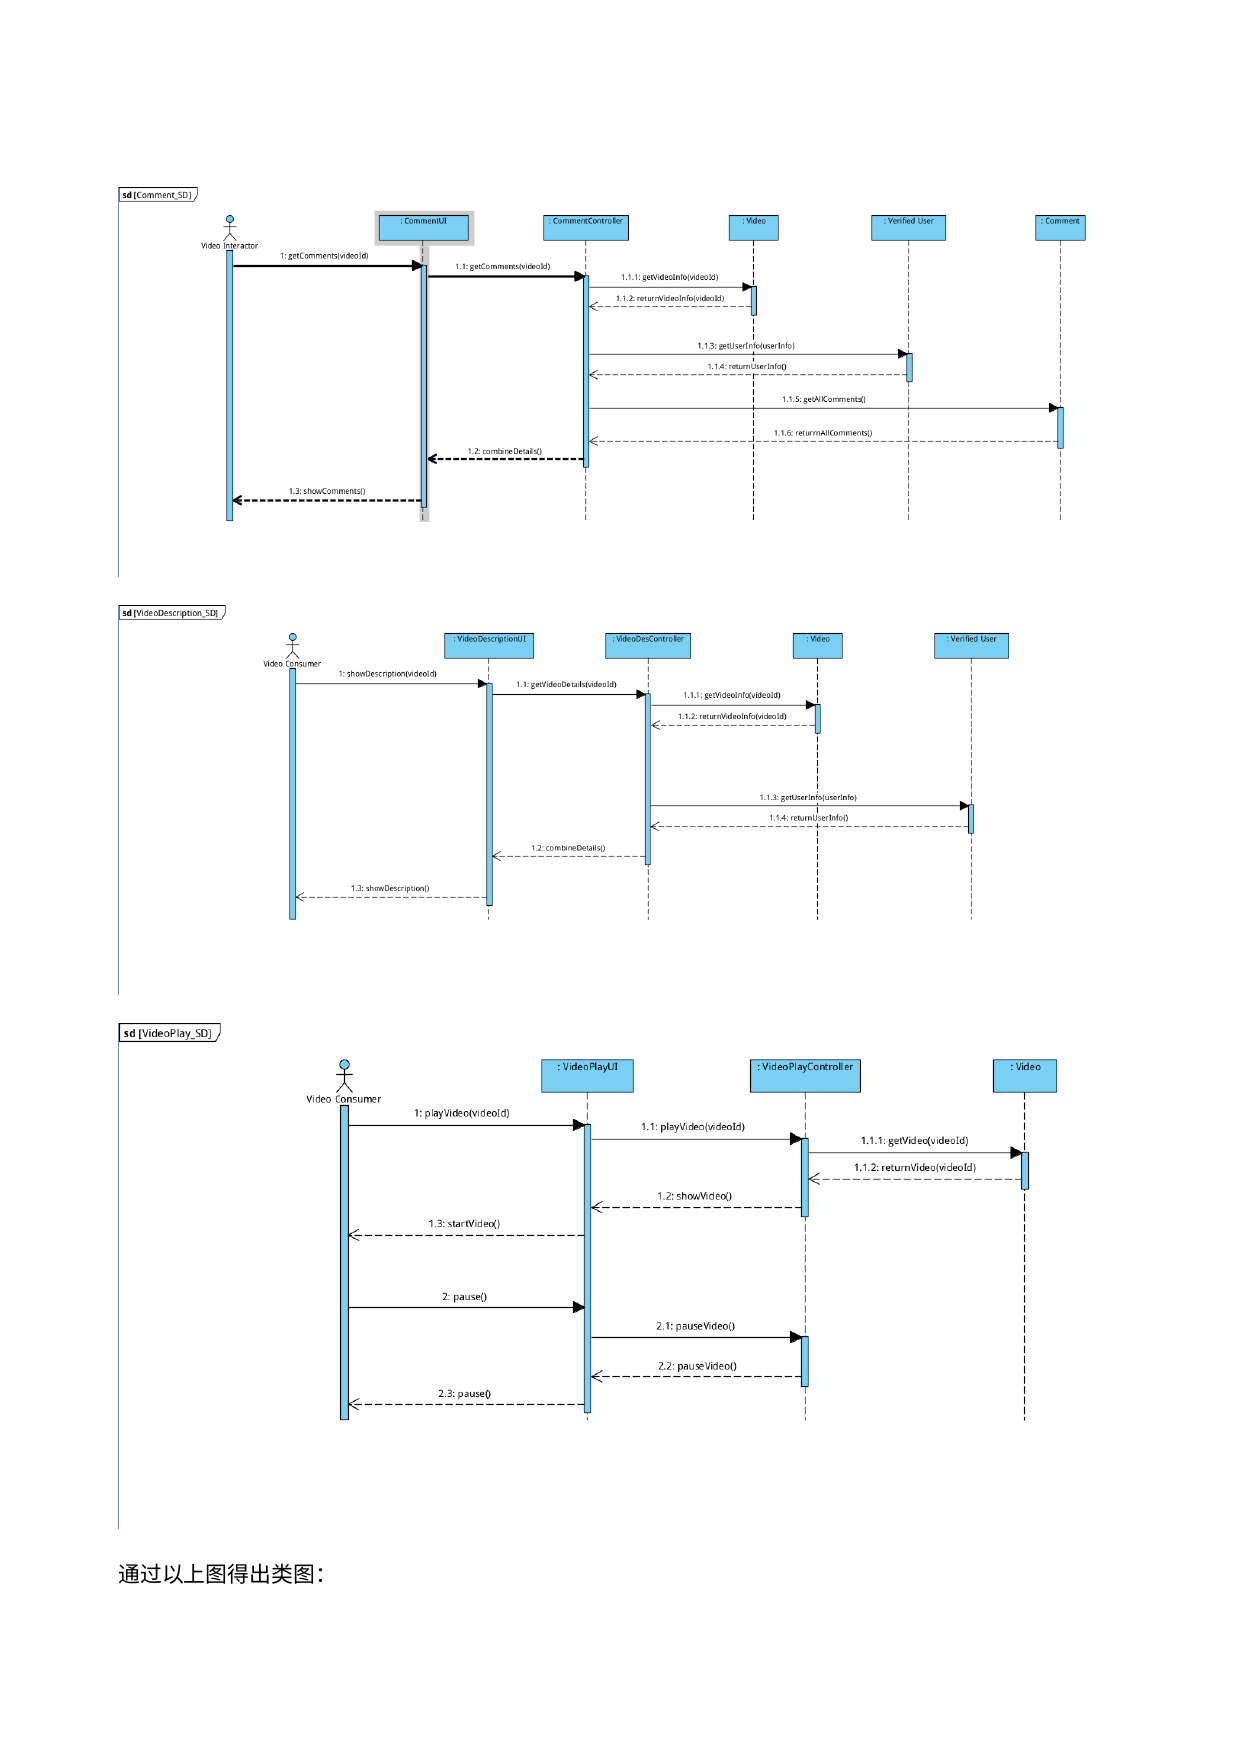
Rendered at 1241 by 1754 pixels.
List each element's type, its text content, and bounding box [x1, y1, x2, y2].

picture [118, 1023, 1123, 1529]
picture [118, 605, 1123, 995]
text 通过以上图得出类图： [118, 1557, 1122, 1589]
picture [118, 187, 1123, 577]
